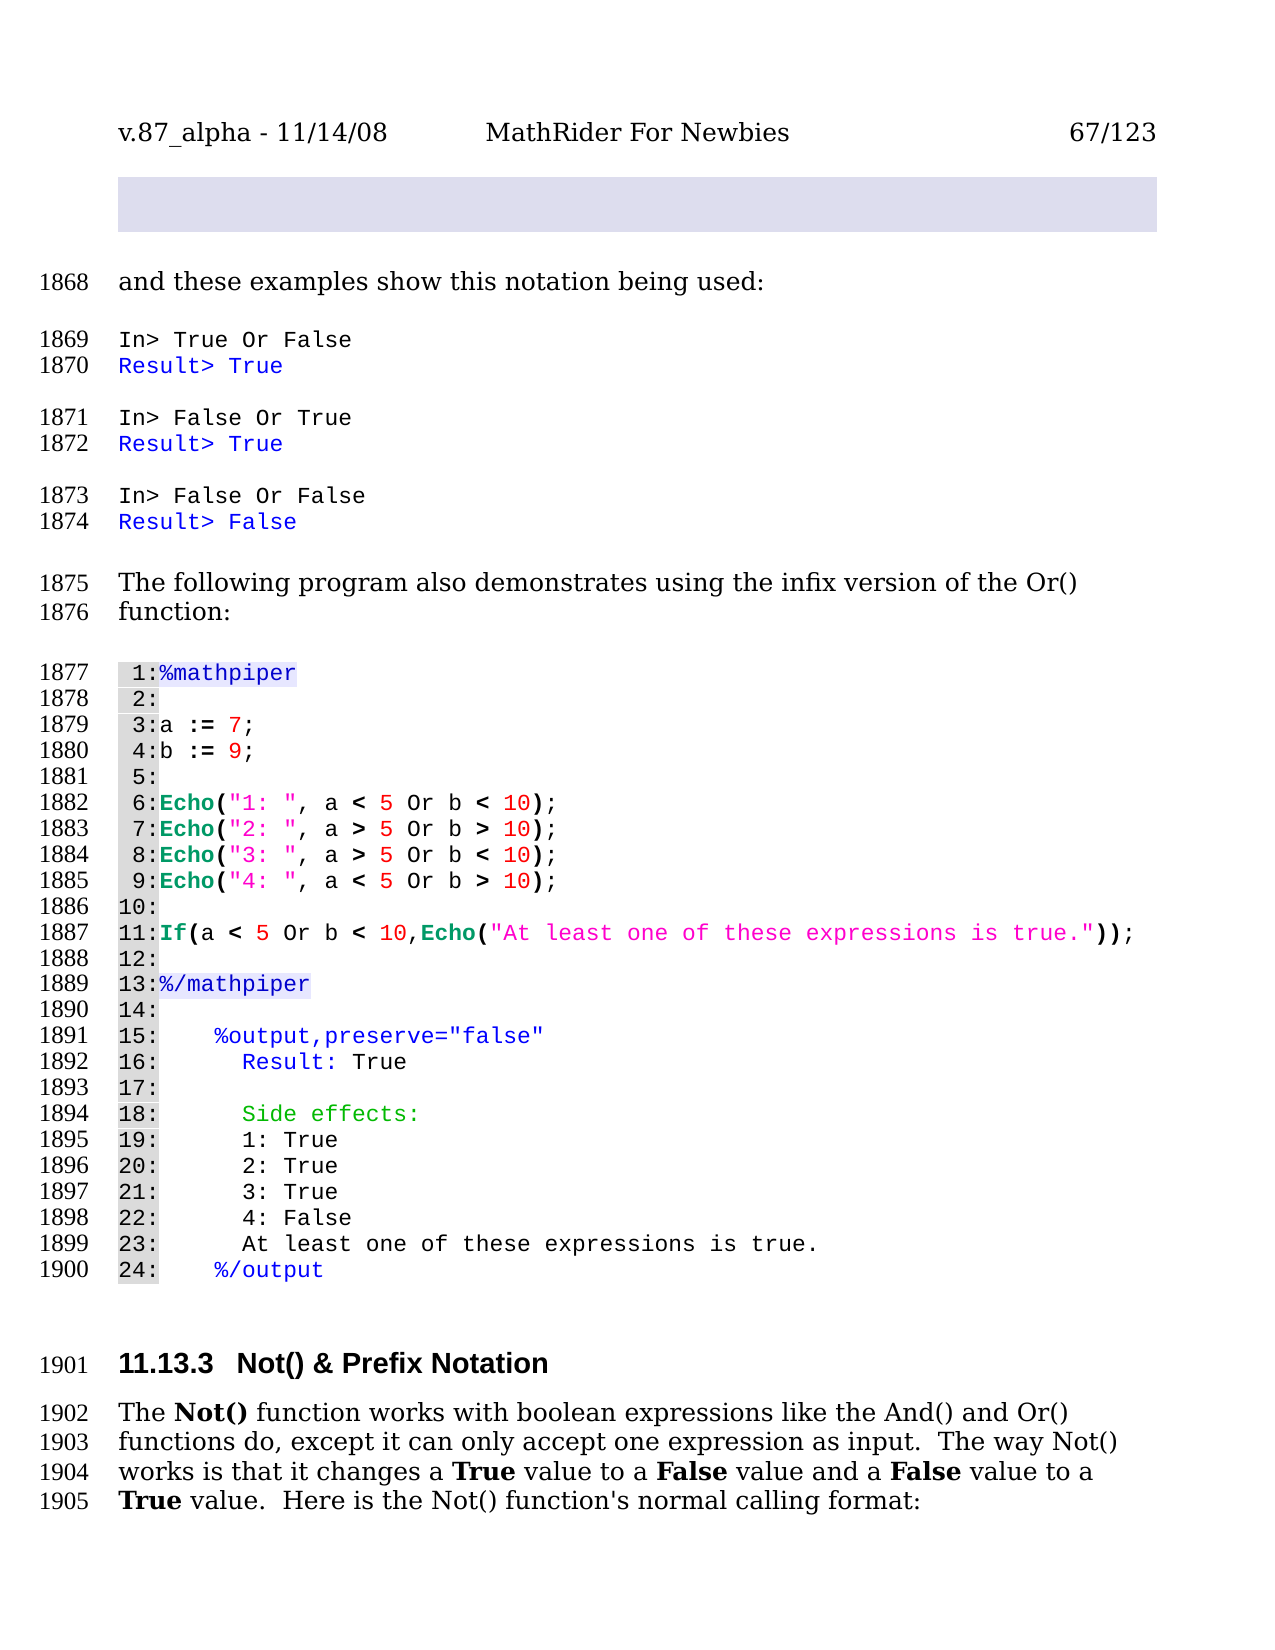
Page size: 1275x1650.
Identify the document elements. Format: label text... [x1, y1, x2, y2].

text In> False Or False [118, 484, 1157, 510]
text 16: Result: True [118, 1051, 1157, 1077]
text 10: [118, 895, 1157, 921]
text 7:Echo("2: ", a > 5 Or b > 10); [118, 817, 1157, 843]
text 20: 2: True [118, 1154, 1157, 1180]
text 22: 4: False [118, 1206, 1157, 1232]
text 12: [118, 947, 1157, 973]
text 2: [118, 687, 1157, 713]
text 3:a := 7; [118, 713, 1157, 739]
text 24: %/output [118, 1258, 1157, 1284]
text 9:Echo("4: ", a < 5 Or b > 10); [118, 869, 1157, 895]
text The Not() function works with boolean expressions like the And() and Or() functions do, except it can only accept one expression as input. The way Not() works is that it changes a True value to a False value and a False value to a True value. Here is the Not() function's normal calling format: [118, 1398, 1157, 1515]
text 1:%mathpiper [118, 662, 1157, 687]
text The following program also demonstrates using the infix version of the Or() function: [118, 568, 1157, 626]
text 18: Side effects: [118, 1102, 1157, 1128]
text 8:Echo("3: ", a > 5 Or b < 10); [118, 843, 1157, 869]
text 13:%/mathpiper [118, 973, 1157, 999]
text In> False Or True [118, 406, 1157, 432]
text In> True Or False [118, 328, 1157, 354]
text 6:Echo("1: ", a < 5 Or b < 10); [118, 791, 1157, 817]
text 15: %output,preserve="false" [118, 1025, 1157, 1051]
subtitle Not() & Prefix Notation [118, 1347, 1157, 1380]
text 4:b := 9; [118, 739, 1157, 765]
text Result> True [118, 354, 1157, 380]
text Result> True [118, 432, 1157, 458]
text 23: At least one of these expressions is true. [118, 1232, 1157, 1258]
text 17: [118, 1077, 1157, 1102]
text 5: [118, 765, 1157, 791]
text 14: [118, 999, 1157, 1025]
text Result> False [118, 510, 1157, 536]
table_header [118, 177, 1157, 232]
text 19: 1: True [118, 1128, 1157, 1154]
text and these examples show this notation being used: [118, 267, 1157, 297]
text 21: 3: True [118, 1180, 1157, 1206]
text 11:If(a < 5 Or b < 10,Echo("At least one of these expressions is true.")); [118, 921, 1157, 947]
